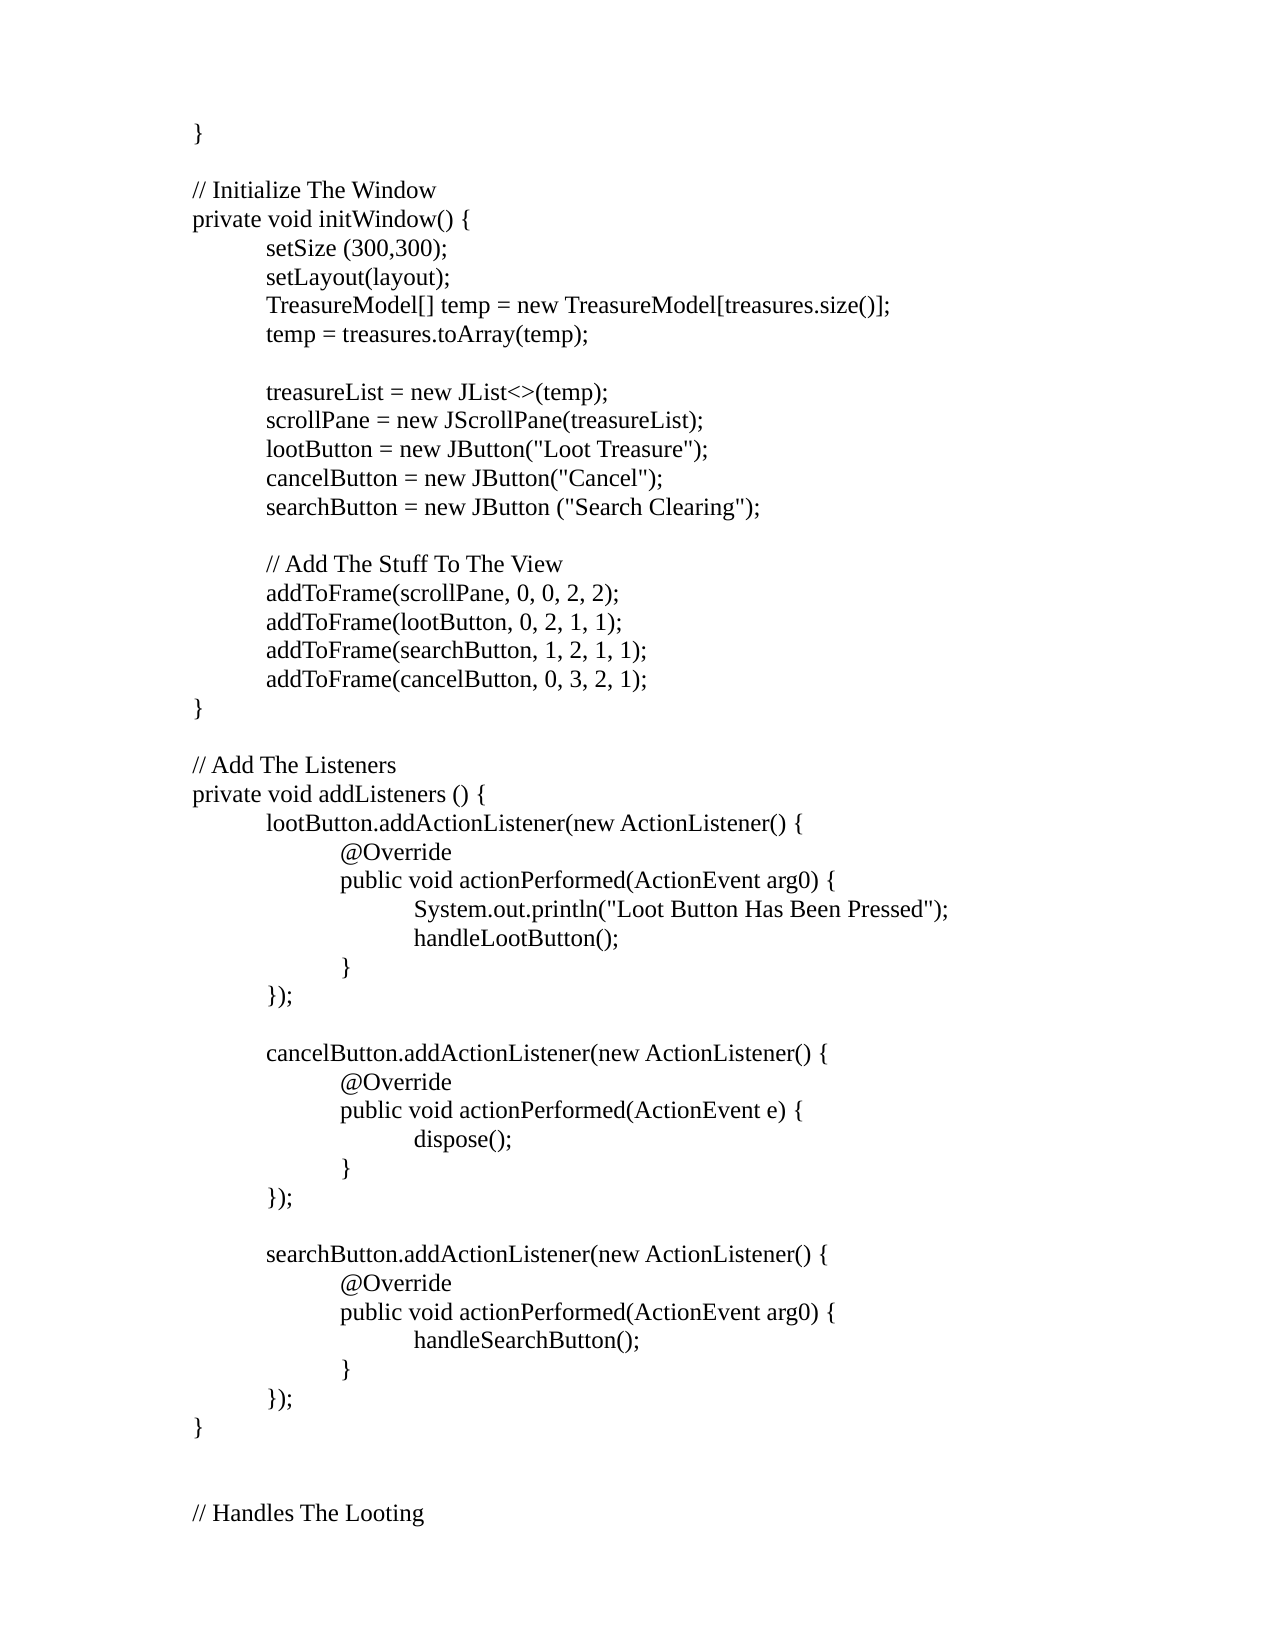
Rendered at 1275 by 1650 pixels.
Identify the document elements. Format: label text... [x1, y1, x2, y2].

text } // Initialize The Window private void initWindow() { setSize (300,300); setLayout(layout); TreasureModel[] temp = new TreasureModel[treasures.size()]; temp = treasures.toArray(temp); treasureList = new JList<>(temp); scrollPane = new JScrollPane(treasureList); lootButton = new JButton("Loot Treasure"); cancelButton = new JButton("Cancel"); searchButton = new JButton ("Search Clearing"); // Add The Stuff To The View addToFrame(scrollPane, 0, 0, 2, 2); addToFrame(lootButton, 0, 2, 1, 1); addToFrame(searchButton, 1, 2, 1, 1); addToFrame(cancelButton, 0, 3, 2, 1); } // Add The Listeners private void addListeners () { lootButton.addActionListener(new ActionListener() { @Override public void actionPerformed(ActionEvent arg0) { System.out.println("Loot Button Has Been Pressed"); handleLootButton(); } }); cancelButton.addActionListener(new ActionListener() { @Override public void actionPerformed(ActionEvent e) { dispose(); } }); searchButton.addActionListener(new ActionListener() { @Override public void actionPerformed(ActionEvent arg0) { handleSearchButton(); } }); } // Handles The Looting [118, 118, 1157, 1527]
